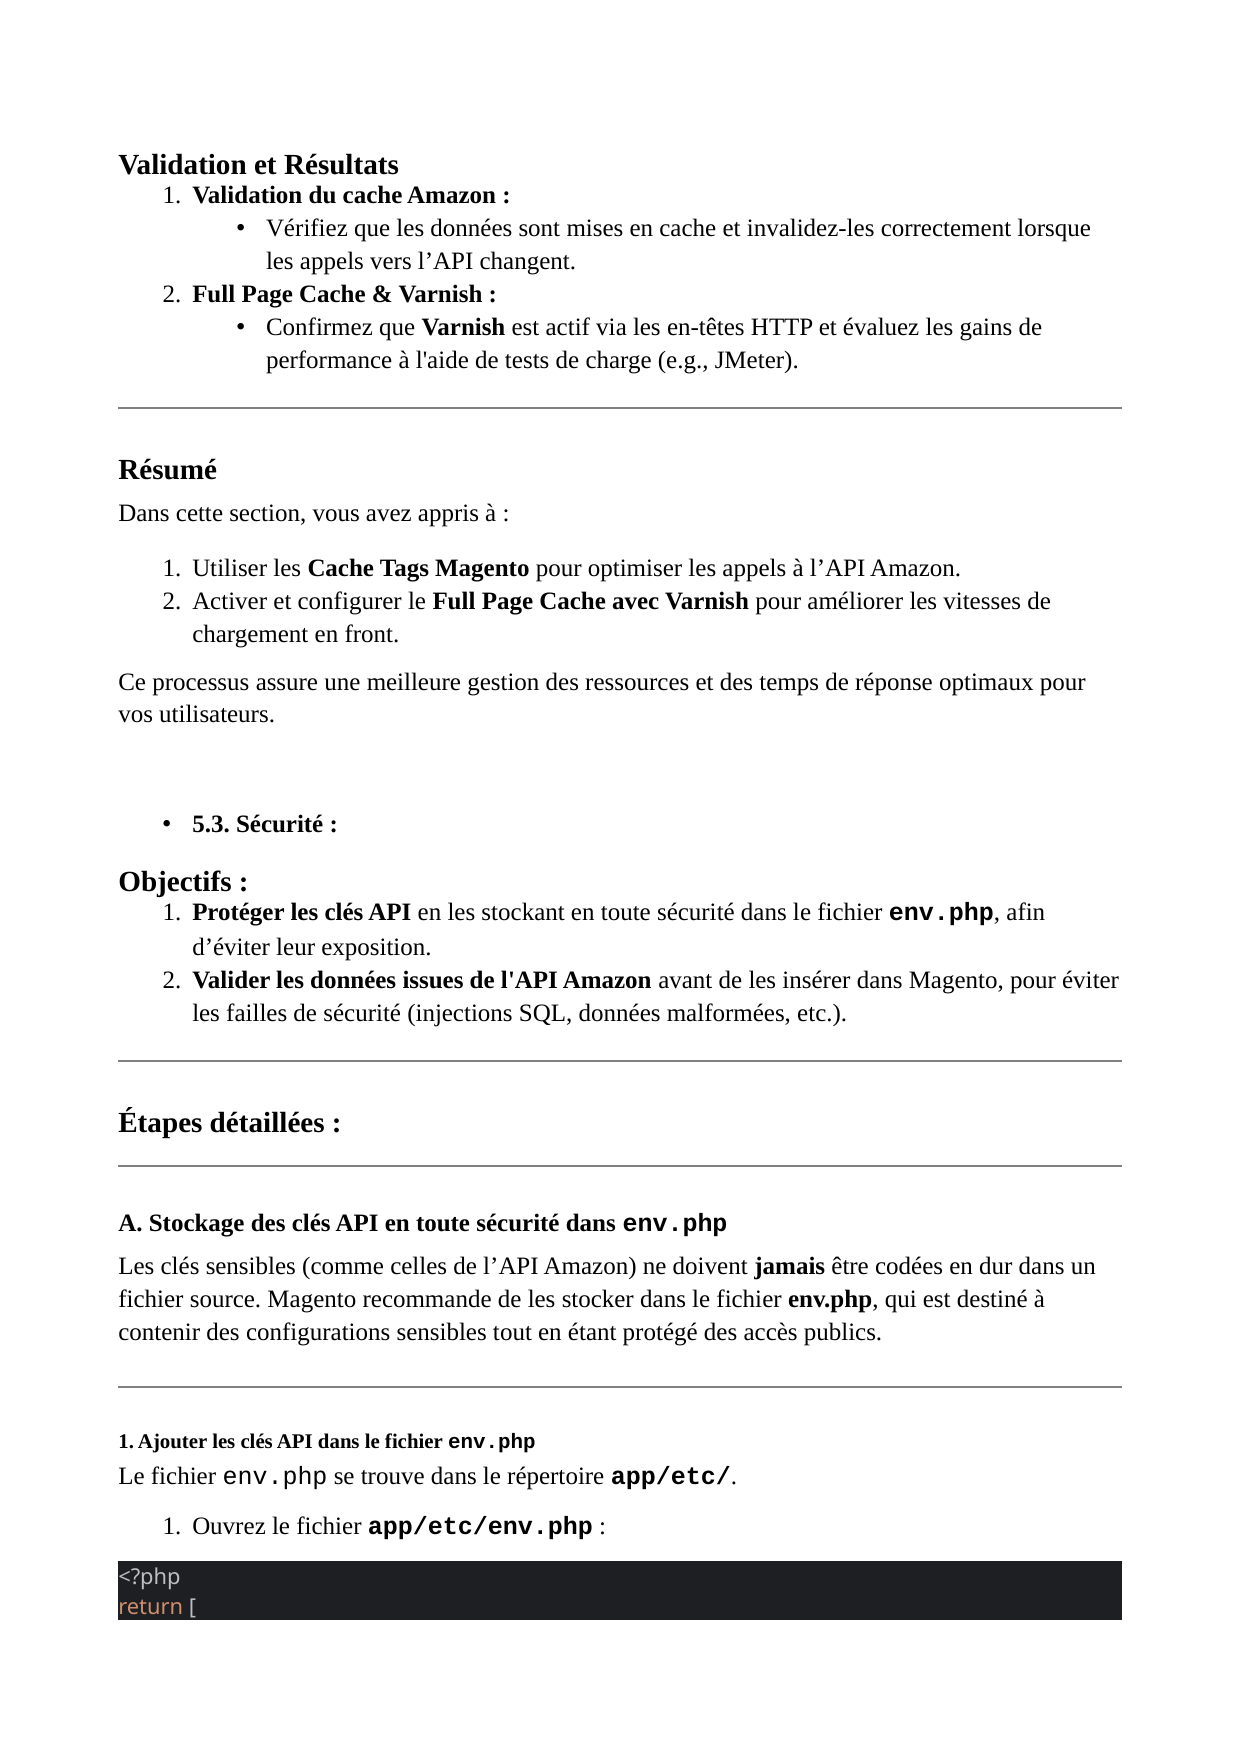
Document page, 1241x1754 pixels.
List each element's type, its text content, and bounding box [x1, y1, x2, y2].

subtitle Objectifs : [118, 864, 1122, 897]
list Validation du cache Amazon : [162, 180, 1122, 209]
list Utiliser les Cache Tags Magento pour optimiser les appels à l’API Amazon. [162, 553, 1122, 582]
list Valider les données issues de l'API Amazon avant de les insérer dans Magento, pour éviter les failles de sécurité (injections SQL, données malformées, etc.). [162, 966, 1122, 1027]
subtitle Étapes détaillées : [118, 1105, 1122, 1138]
list Activer et configurer le Full Page Cache avec Varnish pour améliorer les vitesses de chargement en front. [162, 586, 1122, 648]
text Dans cette section, vous avez appris à : [118, 498, 1122, 527]
subtitle Validation et Résultats [118, 147, 1122, 180]
subtitle Résumé [118, 452, 1122, 486]
list Protéger les clés API en les stockant en toute sécurité dans le fichier env.php, afin d’éviter leur exposition. [162, 897, 1122, 961]
list Confirmez que Varnish est actif via les en-têtes HTTP et évaluez les gains de performance à l'aide de tests de charge (e.g., JMeter). [236, 312, 1122, 374]
subtitle A. Stockage des clés API en toute sécurité dans env.php [118, 1208, 1122, 1239]
list 5.3. Sécurité : [162, 809, 1122, 838]
subtitle 1. Ajouter les clés API dans le fichier env.php [118, 1429, 1122, 1454]
text Ce processus assure une meilleure gestion des ressources et des temps de réponse optimaux pour vos utilisateurs. [118, 667, 1122, 728]
text <?php return [ [118, 1561, 1122, 1620]
text Le fichier env.php se trouve dans le répertoire app/etc/. [118, 1461, 1122, 1492]
list Vérifiez que les données sont mises en cache et invalidez-les correctement lorsque les appels vers l’API changent. [236, 213, 1122, 275]
list Ouvrez le fichier app/etc/env.php : [162, 1511, 1122, 1542]
text Les clés sensibles (comme celles de l’API Amazon) ne doivent jamais être codées en dur dans un fichier source. Magento recommande de les stocker dans le fichier env.php, qui est destiné à contenir des configurations sensibles tout en étant protégé des accès publics. [118, 1251, 1122, 1346]
list Full Page Cache & Varnish : [162, 279, 1122, 308]
